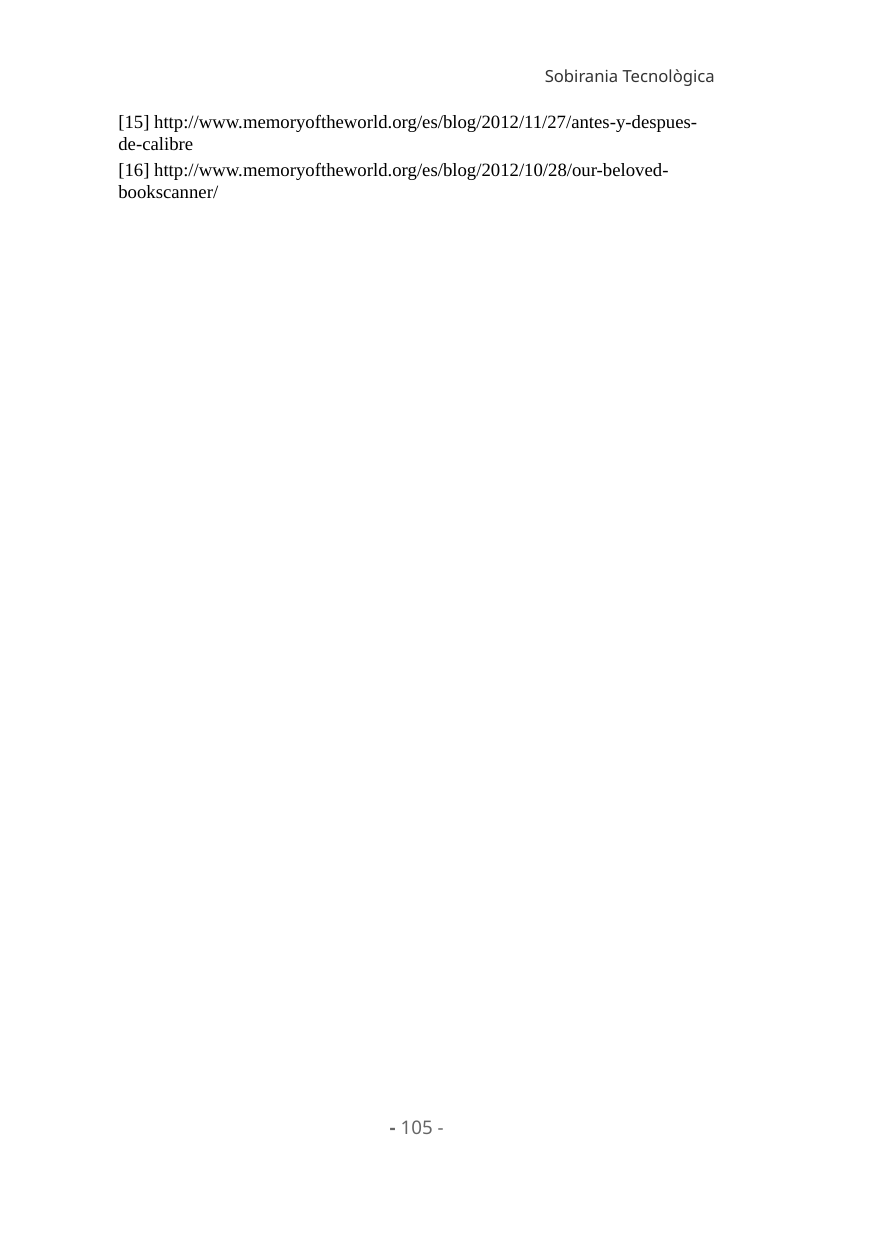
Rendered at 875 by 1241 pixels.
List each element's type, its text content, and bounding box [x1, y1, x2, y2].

text [16] http://www.memoryoftheworld.org/es/blog/2012/10/28/our-beloved-bookscanner/ [118, 159, 714, 202]
text [15] http://www.memoryoftheworld.org/es/blog/2012/11/27/antes-y-despues-de-calibre [118, 111, 714, 154]
